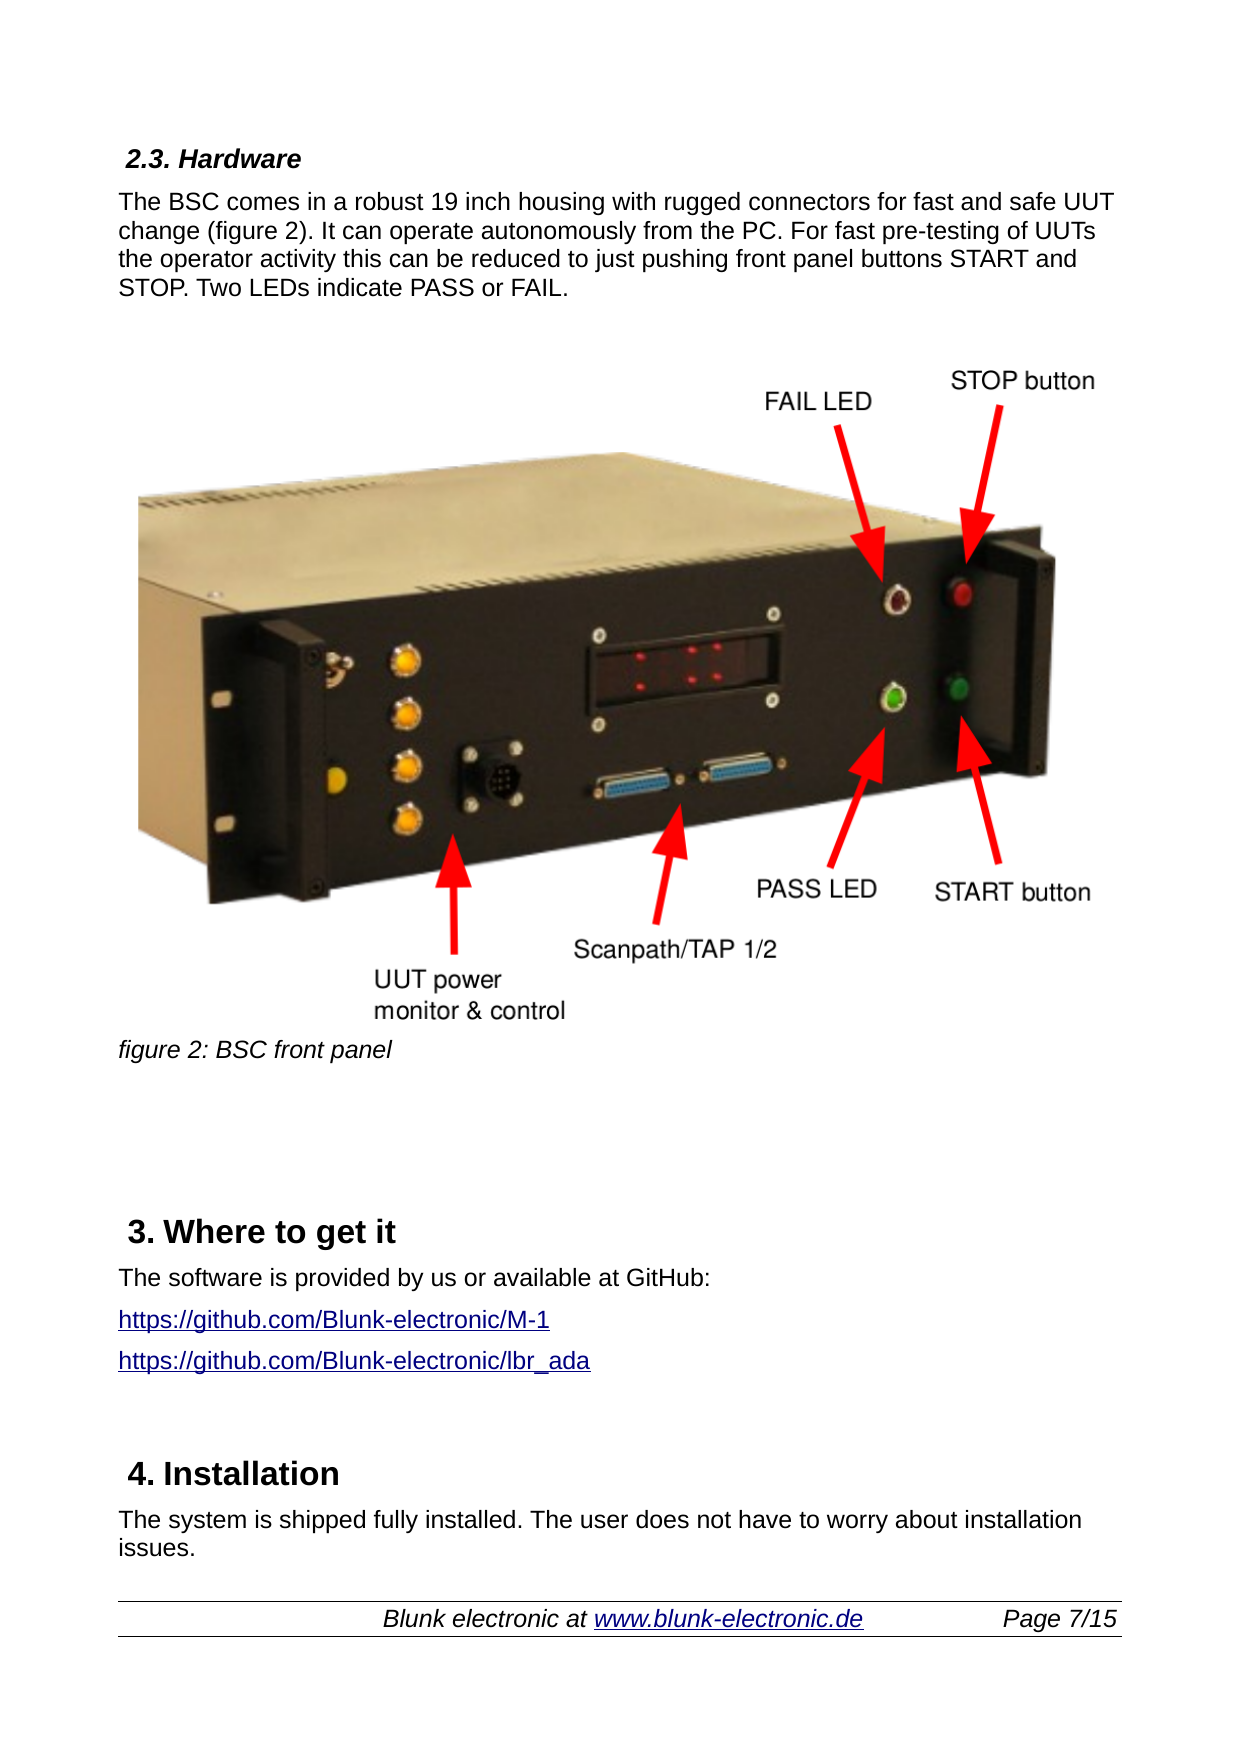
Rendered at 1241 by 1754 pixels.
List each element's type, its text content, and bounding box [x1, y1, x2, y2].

text https://github.com/Blunk-electronic/lbr_ada [118, 1346, 1122, 1375]
subtitle Installation [118, 1453, 1122, 1492]
text https://github.com/Blunk-electronic/M-1 [118, 1305, 1122, 1333]
subtitle Where to get it [118, 1212, 1122, 1251]
text The BSC comes in a robust 19 inch housing with rugged connectors for fast and safe UUT change (figure 2). It can operate autonomously from the PC. For fast pre-testing of UUTs the operator activity this can be reduced to just pushing front panel buttons START and STOP. Two LEDs indicate PASS or FAIL. [118, 187, 1122, 302]
subtitle Hardware [118, 143, 1122, 174]
text The software is provided by us or available at GitHub: [118, 1263, 1122, 1292]
picture [118, 368, 1123, 1035]
text figure 2: BSC front panel [118, 1035, 1122, 1063]
text The system is shipped fully installed. The user does not have to worry about installation issues. [118, 1504, 1122, 1562]
